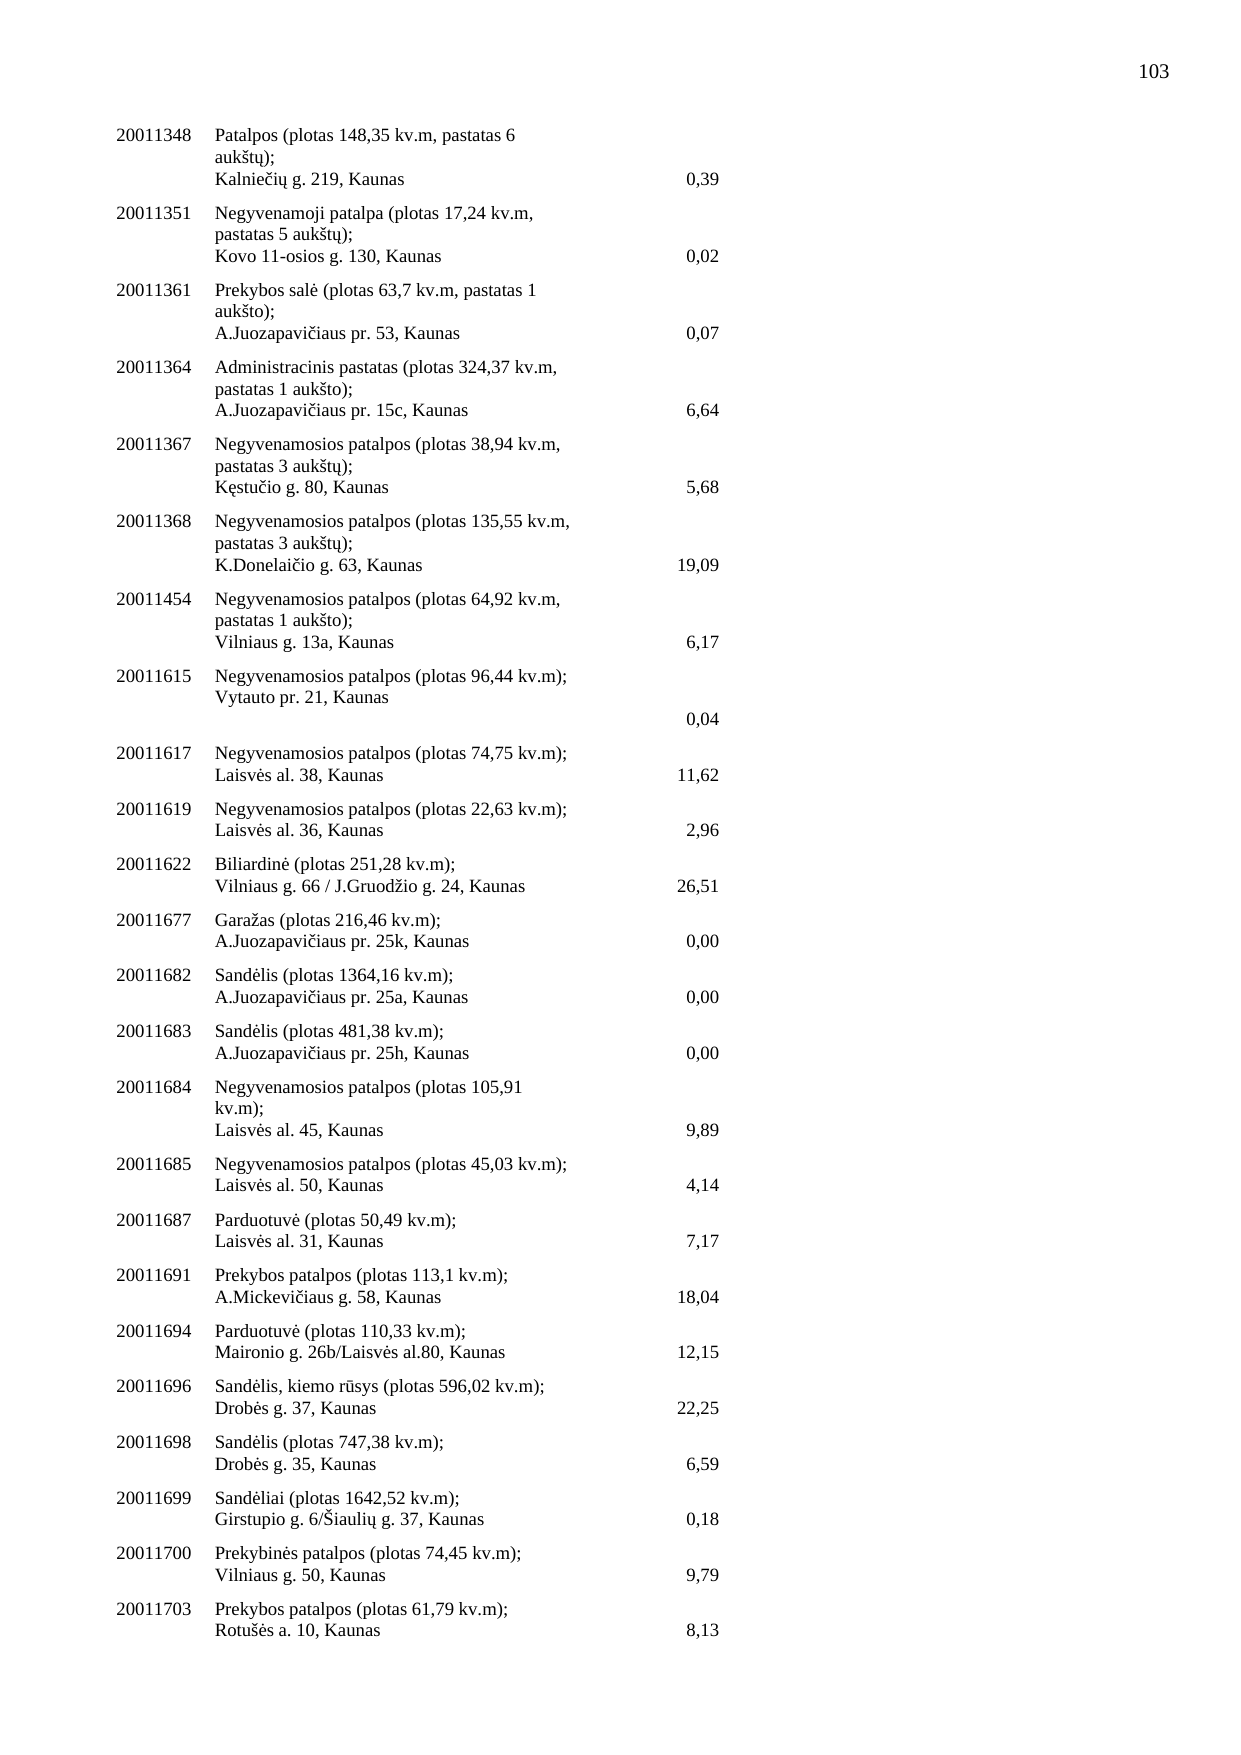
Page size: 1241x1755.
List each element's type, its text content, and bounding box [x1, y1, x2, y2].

table_cell Negyvenamosios patalpos (plotas 105,91 kv.m); Laisvės al. 45, Kaunas [203, 1069, 587, 1147]
table_cell 0,04 [587, 659, 735, 736]
table_cell [971, 504, 1104, 581]
table_cell [853, 118, 971, 195]
table_cell [853, 350, 971, 427]
table_cell [971, 1369, 1104, 1425]
table_cell 20011694 [100, 1314, 203, 1369]
table_cell [1104, 1069, 1192, 1147]
table_cell [735, 1425, 853, 1480]
table_cell [853, 847, 971, 902]
table_cell [853, 1425, 971, 1480]
table_cell [853, 504, 971, 581]
table_cell [853, 1258, 971, 1313]
table_cell Negyvenamoji patalpa (plotas 17,24 kv.m, pastatas 5 aukštų); Kovo 11-osios g. 130, Kaunas [203, 195, 587, 272]
table_cell [1104, 847, 1192, 902]
table_cell [853, 581, 971, 658]
table_cell 20011696 [100, 1369, 203, 1425]
table_cell [853, 1592, 971, 1647]
table_cell [735, 1202, 853, 1258]
table_cell [1104, 350, 1192, 427]
table_cell [853, 1369, 971, 1425]
table_cell Sandėliai (plotas 1642,52 kv.m); Girstupio g. 6/Šiaulių g. 37, Kaunas [203, 1480, 587, 1536]
table_cell [853, 1147, 971, 1202]
table_cell 20011361 [100, 273, 203, 350]
table_cell Sandėlis (plotas 1364,16 kv.m); A.Juozapavičiaus pr. 25a, Kaunas [203, 958, 587, 1014]
table_cell [1104, 1592, 1192, 1647]
table_cell 26,51 [587, 847, 735, 902]
table_cell [853, 273, 971, 350]
table_cell [853, 1536, 971, 1592]
table_cell [735, 847, 853, 902]
table_cell Parduotuvė (plotas 110,33 kv.m); Maironio g. 26b/Laisvės al.80, Kaunas [203, 1314, 587, 1369]
table_cell [735, 581, 853, 658]
table_cell [1104, 1536, 1192, 1592]
table_cell [735, 791, 853, 847]
table_cell [971, 427, 1104, 504]
table_cell [1104, 903, 1192, 958]
table_cell [1104, 1258, 1192, 1313]
table_cell [853, 427, 971, 504]
table_cell 18,04 [587, 1258, 735, 1313]
table_cell [1104, 659, 1192, 736]
table_cell [971, 1480, 1104, 1536]
table_cell [735, 1480, 853, 1536]
table_cell Negyvenamosios patalpos (plotas 45,03 kv.m); Laisvės al. 50, Kaunas [203, 1147, 587, 1202]
table_cell [971, 1069, 1104, 1147]
table_cell [971, 736, 1104, 791]
table_cell [1104, 1480, 1192, 1536]
table_cell Negyvenamosios patalpos (plotas 38,94 kv.m, pastatas 3 aukštų); Kęstučio g. 80, Kaunas [203, 427, 587, 504]
table_cell [735, 1536, 853, 1592]
table_cell [971, 1314, 1104, 1369]
table_cell [853, 1314, 971, 1369]
table_cell 22,25 [587, 1369, 735, 1425]
table_cell 20011684 [100, 1069, 203, 1147]
table_cell [853, 1480, 971, 1536]
table_cell [971, 791, 1104, 847]
table_cell [971, 958, 1104, 1014]
table_cell [853, 659, 971, 736]
table_cell 19,09 [587, 504, 735, 581]
table_cell 0,18 [587, 1480, 735, 1536]
table_cell 20011622 [100, 847, 203, 902]
table_cell 11,62 [587, 736, 735, 791]
table_cell [971, 350, 1104, 427]
table_cell [1104, 791, 1192, 847]
table_cell [735, 273, 853, 350]
table_cell [853, 903, 971, 958]
table_cell Negyvenamosios patalpos (plotas 96,44 kv.m); Vytauto pr. 21, Kaunas [203, 659, 587, 736]
table_cell [971, 903, 1104, 958]
table_cell 2,96 [587, 791, 735, 847]
table_cell [853, 958, 971, 1014]
table_cell 20011703 [100, 1592, 203, 1647]
table_cell 20011691 [100, 1258, 203, 1313]
table_cell [735, 736, 853, 791]
table_cell [971, 273, 1104, 350]
table_cell [1104, 581, 1192, 658]
table_cell [735, 427, 853, 504]
table_cell [971, 1592, 1104, 1647]
table_cell [971, 659, 1104, 736]
table_cell [853, 1202, 971, 1258]
table_cell 4,14 [587, 1147, 735, 1202]
table_cell [971, 195, 1104, 272]
table_cell 6,17 [587, 581, 735, 658]
table_cell [735, 1592, 853, 1647]
table_cell 20011619 [100, 791, 203, 847]
table_cell [1104, 1369, 1192, 1425]
table_cell 20011454 [100, 581, 203, 658]
table_cell Prekybos patalpos (plotas 113,1 kv.m); A.Mickevičiaus g. 58, Kaunas [203, 1258, 587, 1313]
table_cell 20011677 [100, 903, 203, 958]
table_cell [735, 903, 853, 958]
table_cell [735, 1069, 853, 1147]
table_cell [735, 958, 853, 1014]
table_cell 0,00 [587, 1014, 735, 1069]
table_cell [971, 1536, 1104, 1592]
table_cell [1104, 273, 1192, 350]
table_cell 20011617 [100, 736, 203, 791]
table_cell [971, 1147, 1104, 1202]
table_cell [1104, 1014, 1192, 1069]
table_cell [1104, 118, 1192, 195]
table_cell 6,59 [587, 1425, 735, 1480]
table_cell [1104, 1202, 1192, 1258]
table_cell 20011700 [100, 1536, 203, 1592]
table_cell Negyvenamosios patalpos (plotas 74,75 kv.m); Laisvės al. 38, Kaunas [203, 736, 587, 791]
table_cell 20011687 [100, 1202, 203, 1258]
table_cell [735, 659, 853, 736]
table_cell 0,02 [587, 195, 735, 272]
table_cell 5,68 [587, 427, 735, 504]
table_cell [853, 1014, 971, 1069]
table_cell [1104, 736, 1192, 791]
table_cell 0,00 [587, 903, 735, 958]
table_cell Patalpos (plotas 148,35 kv.m, pastatas 6 aukštų); Kalniečių g. 219, Kaunas [203, 118, 587, 195]
table_cell 6,64 [587, 350, 735, 427]
table_cell [1104, 195, 1192, 272]
table_cell [1104, 1147, 1192, 1202]
table_cell 7,17 [587, 1202, 735, 1258]
table_cell Administracinis pastatas (plotas 324,37 kv.m, pastatas 1 aukšto); A.Juozapavičiaus pr. 15c, Kaunas [203, 350, 587, 427]
table_cell [1104, 427, 1192, 504]
table_cell 0,00 [587, 958, 735, 1014]
table_cell 20011368 [100, 504, 203, 581]
table_cell 9,89 [587, 1069, 735, 1147]
table_cell Negyvenamosios patalpos (plotas 22,63 kv.m); Laisvės al. 36, Kaunas [203, 791, 587, 847]
table_cell Prekybos patalpos (plotas 61,79 kv.m); Rotušės a. 10, Kaunas [203, 1592, 587, 1647]
table_cell Prekybinės patalpos (plotas 74,45 kv.m); Vilniaus g. 50, Kaunas [203, 1536, 587, 1592]
table_cell 8,13 [587, 1592, 735, 1647]
table_cell Garažas (plotas 216,46 kv.m); A.Juozapavičiaus pr. 25k, Kaunas [203, 903, 587, 958]
table_cell Sandėlis, kiemo rūsys (plotas 596,02 kv.m); Drobės g. 37, Kaunas [203, 1369, 587, 1425]
table_cell [853, 1069, 971, 1147]
table_cell 0,39 [587, 118, 735, 195]
table_cell 0,07 [587, 273, 735, 350]
table_cell [735, 1147, 853, 1202]
table_cell [971, 1258, 1104, 1313]
table_cell Sandėlis (plotas 747,38 kv.m); Drobės g. 35, Kaunas [203, 1425, 587, 1480]
table_cell [971, 1202, 1104, 1258]
table_cell 20011699 [100, 1480, 203, 1536]
table_cell Sandėlis (plotas 481,38 kv.m); A.Juozapavičiaus pr. 25h, Kaunas [203, 1014, 587, 1069]
table_cell Prekybos salė (plotas 63,7 kv.m, pastatas 1 aukšto); A.Juozapavičiaus pr. 53, Kaunas [203, 273, 587, 350]
table_cell [735, 1258, 853, 1313]
table_cell 20011367 [100, 427, 203, 504]
table_cell [971, 118, 1104, 195]
table_cell [853, 195, 971, 272]
table_cell [1104, 958, 1192, 1014]
table_cell 20011698 [100, 1425, 203, 1480]
table_cell 9,79 [587, 1536, 735, 1592]
table_cell [735, 118, 853, 195]
table_cell 20011682 [100, 958, 203, 1014]
table_cell Parduotuvė (plotas 50,49 kv.m); Laisvės al. 31, Kaunas [203, 1202, 587, 1258]
table_cell 20011364 [100, 350, 203, 427]
table_cell [853, 791, 971, 847]
table_cell [1104, 504, 1192, 581]
table_cell [971, 847, 1104, 902]
table_cell 20011685 [100, 1147, 203, 1202]
table_cell 20011348 [100, 118, 203, 195]
table_cell [971, 581, 1104, 658]
table_cell [1104, 1314, 1192, 1369]
table_cell 12,15 [587, 1314, 735, 1369]
table_cell 20011351 [100, 195, 203, 272]
table_cell [971, 1425, 1104, 1480]
table_cell [735, 195, 853, 272]
table_cell 20011615 [100, 659, 203, 736]
table_cell [735, 504, 853, 581]
table_cell [735, 350, 853, 427]
table_cell [853, 736, 971, 791]
table_cell 20011683 [100, 1014, 203, 1069]
table_cell [735, 1314, 853, 1369]
table_cell [735, 1014, 853, 1069]
table_cell [735, 1369, 853, 1425]
table_cell Negyvenamosios patalpos (plotas 135,55 kv.m, pastatas 3 aukštų); K.Donelaičio g. 63, Kaunas [203, 504, 587, 581]
table_cell [971, 1014, 1104, 1069]
table_cell [1104, 1425, 1192, 1480]
table_cell Negyvenamosios patalpos (plotas 64,92 kv.m, pastatas 1 aukšto); Vilniaus g. 13a, Kaunas [203, 581, 587, 658]
table_cell Biliardinė (plotas 251,28 kv.m); Vilniaus g. 66 / J.Gruodžio g. 24, Kaunas [203, 847, 587, 902]
